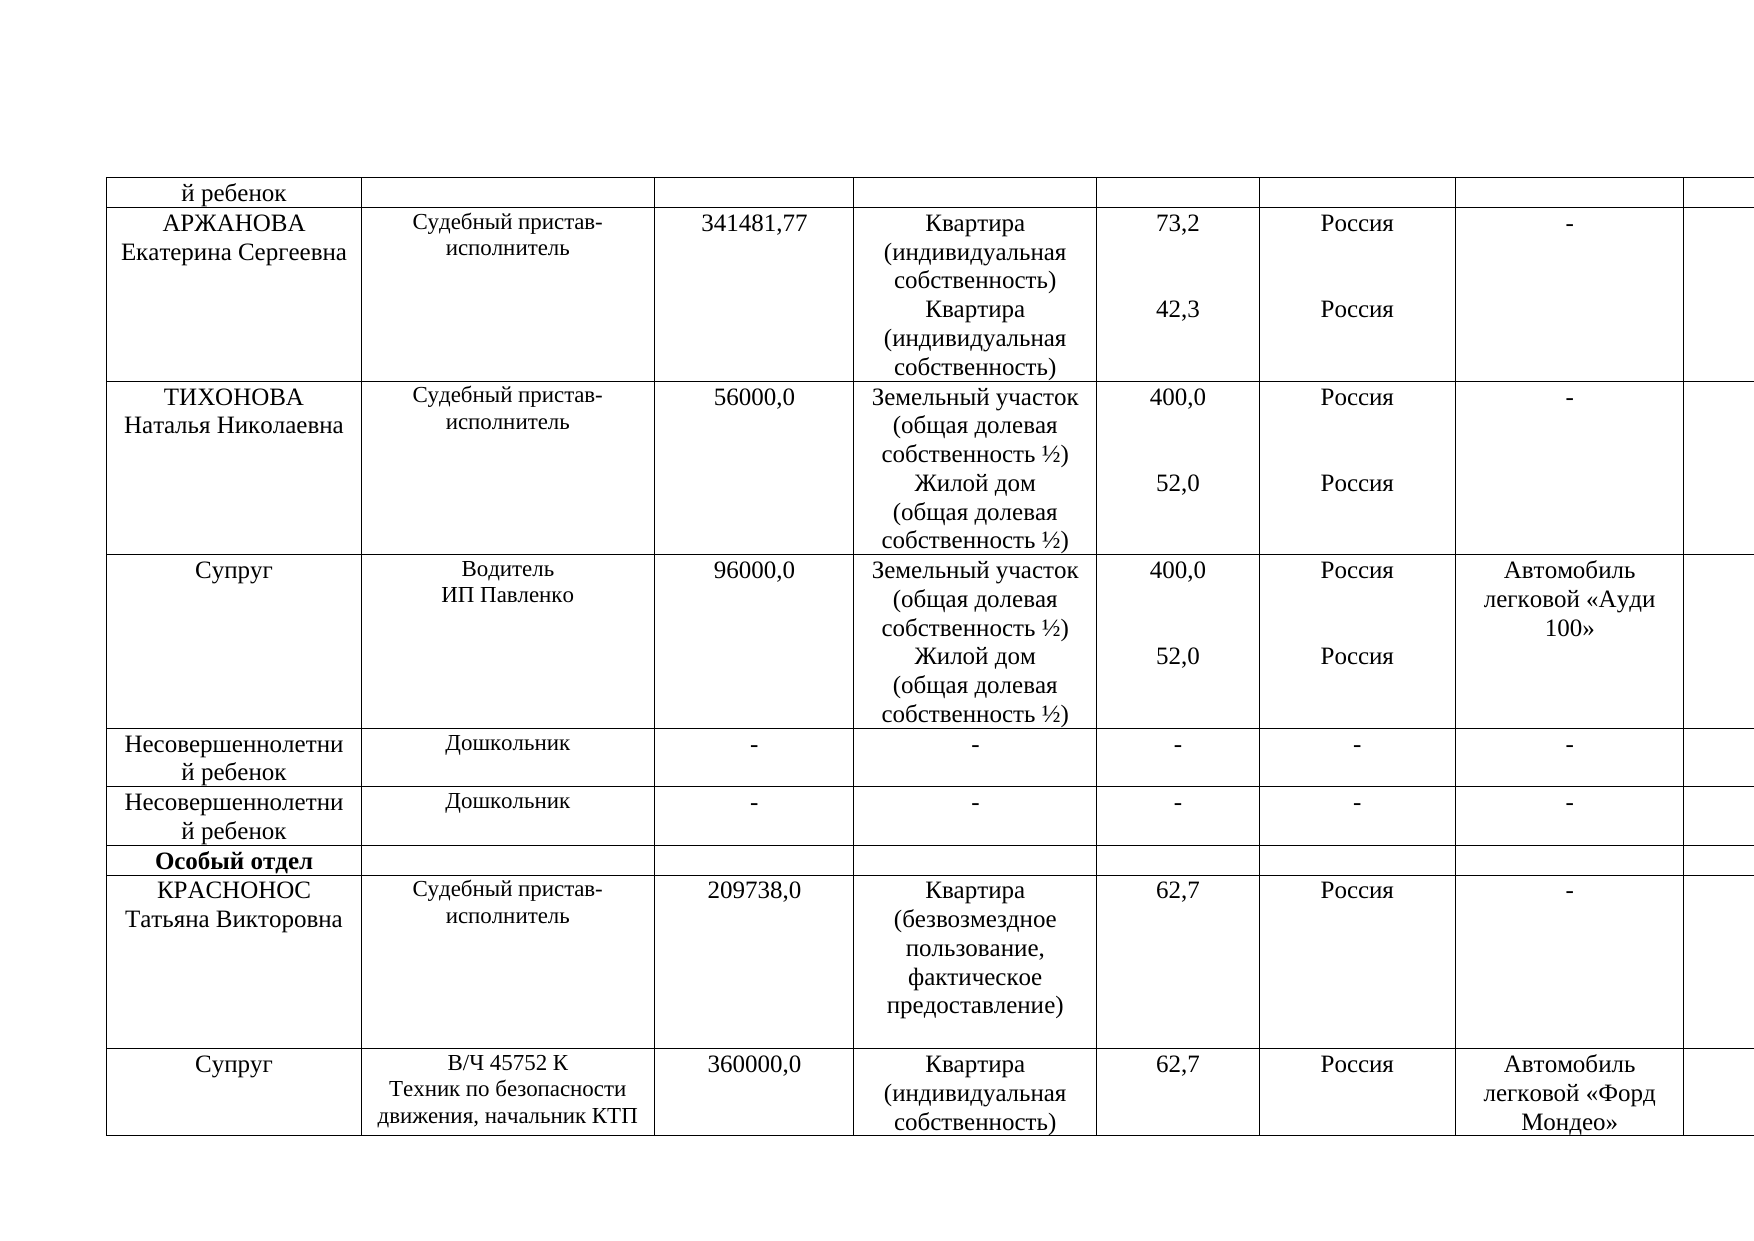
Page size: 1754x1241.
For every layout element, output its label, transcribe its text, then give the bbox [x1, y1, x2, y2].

table_cell - [854, 729, 1096, 786]
table_cell - [1456, 876, 1683, 1048]
table_cell [1456, 846, 1683, 874]
table_cell 73,2 42,3 [1097, 208, 1259, 381]
table_cell 56000,0 [655, 382, 853, 554]
table_cell Дошкольник [362, 787, 654, 845]
table_cell Судебный пристав-исполнитель [362, 208, 654, 381]
table_cell [1684, 1049, 1754, 1135]
table_cell Россия [1260, 1049, 1455, 1135]
table_cell - [1456, 729, 1683, 786]
table_cell 62,7 [1097, 876, 1259, 1048]
table_cell - [1456, 208, 1683, 381]
table_cell Дошкольник [362, 729, 654, 786]
table_cell Судебный пристав-исполнитель [362, 382, 654, 554]
table_cell [1684, 382, 1754, 554]
table_cell Супруг [107, 1049, 361, 1135]
table_cell Россия Россия [1260, 208, 1455, 381]
table_cell 400,0 52,0 [1097, 382, 1259, 554]
table_cell [1684, 555, 1754, 728]
table_cell Квартира (индивидуальная собственность) Квартира (индивидуальная собственность) [854, 208, 1096, 381]
table_cell 62,7 [1097, 1049, 1259, 1135]
table_cell Особый отдел [107, 846, 361, 874]
table_cell [1684, 876, 1754, 1048]
table_cell 341481,77 [655, 208, 853, 381]
table_cell - [1260, 729, 1455, 786]
table_cell Автомобиль легковой «Форд Мондео» [1456, 1049, 1683, 1135]
table_cell [854, 846, 1096, 874]
table_cell - [1260, 787, 1455, 845]
table_cell 400,0 52,0 [1097, 555, 1259, 728]
table_cell Россия [1260, 876, 1455, 1048]
table_cell - [655, 787, 853, 845]
table_cell - [1097, 729, 1259, 786]
table_cell - [1684, 787, 1754, 845]
table_cell [1684, 178, 1754, 207]
table_cell Россия Россия [1260, 382, 1455, 554]
table_cell Несовершеннолетний ребенок [107, 787, 361, 845]
table_cell Несовершеннолетний ребенок [107, 729, 361, 786]
table_cell й ребенок [107, 178, 361, 207]
table_cell Квартира (безвозмездное пользование, фактическое предоставление) [854, 876, 1096, 1048]
table_cell - [1260, 178, 1455, 207]
table_cell [1097, 846, 1259, 874]
table_cell Земельный участок (общая долевая собственность ½) Жилой дом (общая долевая собственность ½) [854, 382, 1096, 554]
table_cell - [655, 178, 853, 207]
table_cell [655, 846, 853, 874]
table_cell - [1456, 382, 1683, 554]
table_cell [362, 846, 654, 874]
table_cell АРЖАНОВА Екатерина Сергеевна [107, 208, 361, 381]
table_cell 209738,0 [655, 876, 853, 1048]
table_cell - [854, 178, 1096, 207]
table_cell КРАСНОНОС Татьяна Викторовна [107, 876, 361, 1048]
table_cell - [655, 729, 853, 786]
table_cell В/Ч 45752 К Техник по безопасности движения, начальник КТП [362, 1049, 654, 1135]
table_cell - [1456, 787, 1683, 845]
table_cell [362, 178, 654, 207]
table_cell Супруг [107, 555, 361, 728]
table_cell - [1097, 178, 1259, 207]
table_cell 96000,0 [655, 555, 853, 728]
table_cell Автомобиль легковой «Ауди 100» [1456, 555, 1683, 728]
table_cell Квартира (индивидуальная собственность) [854, 1049, 1096, 1135]
table_cell Земельный участок (общая долевая собственность ½) Жилой дом (общая долевая собственность ½) [854, 555, 1096, 728]
table_cell Судебный пристав-исполнитель [362, 876, 654, 1048]
table_cell [1684, 846, 1754, 874]
table_cell - [854, 787, 1096, 845]
table_cell 360000,0 [655, 1049, 853, 1135]
table_cell - [1456, 178, 1683, 207]
table_cell ТИХОНОВА Наталья Николаевна [107, 382, 361, 554]
table_cell - [1097, 787, 1259, 845]
table_cell Водитель ИП Павленко [362, 555, 654, 728]
table_cell Россия Россия [1260, 555, 1455, 728]
table_cell [1260, 846, 1455, 874]
table_cell [1684, 208, 1754, 381]
table_cell [1684, 729, 1754, 786]
